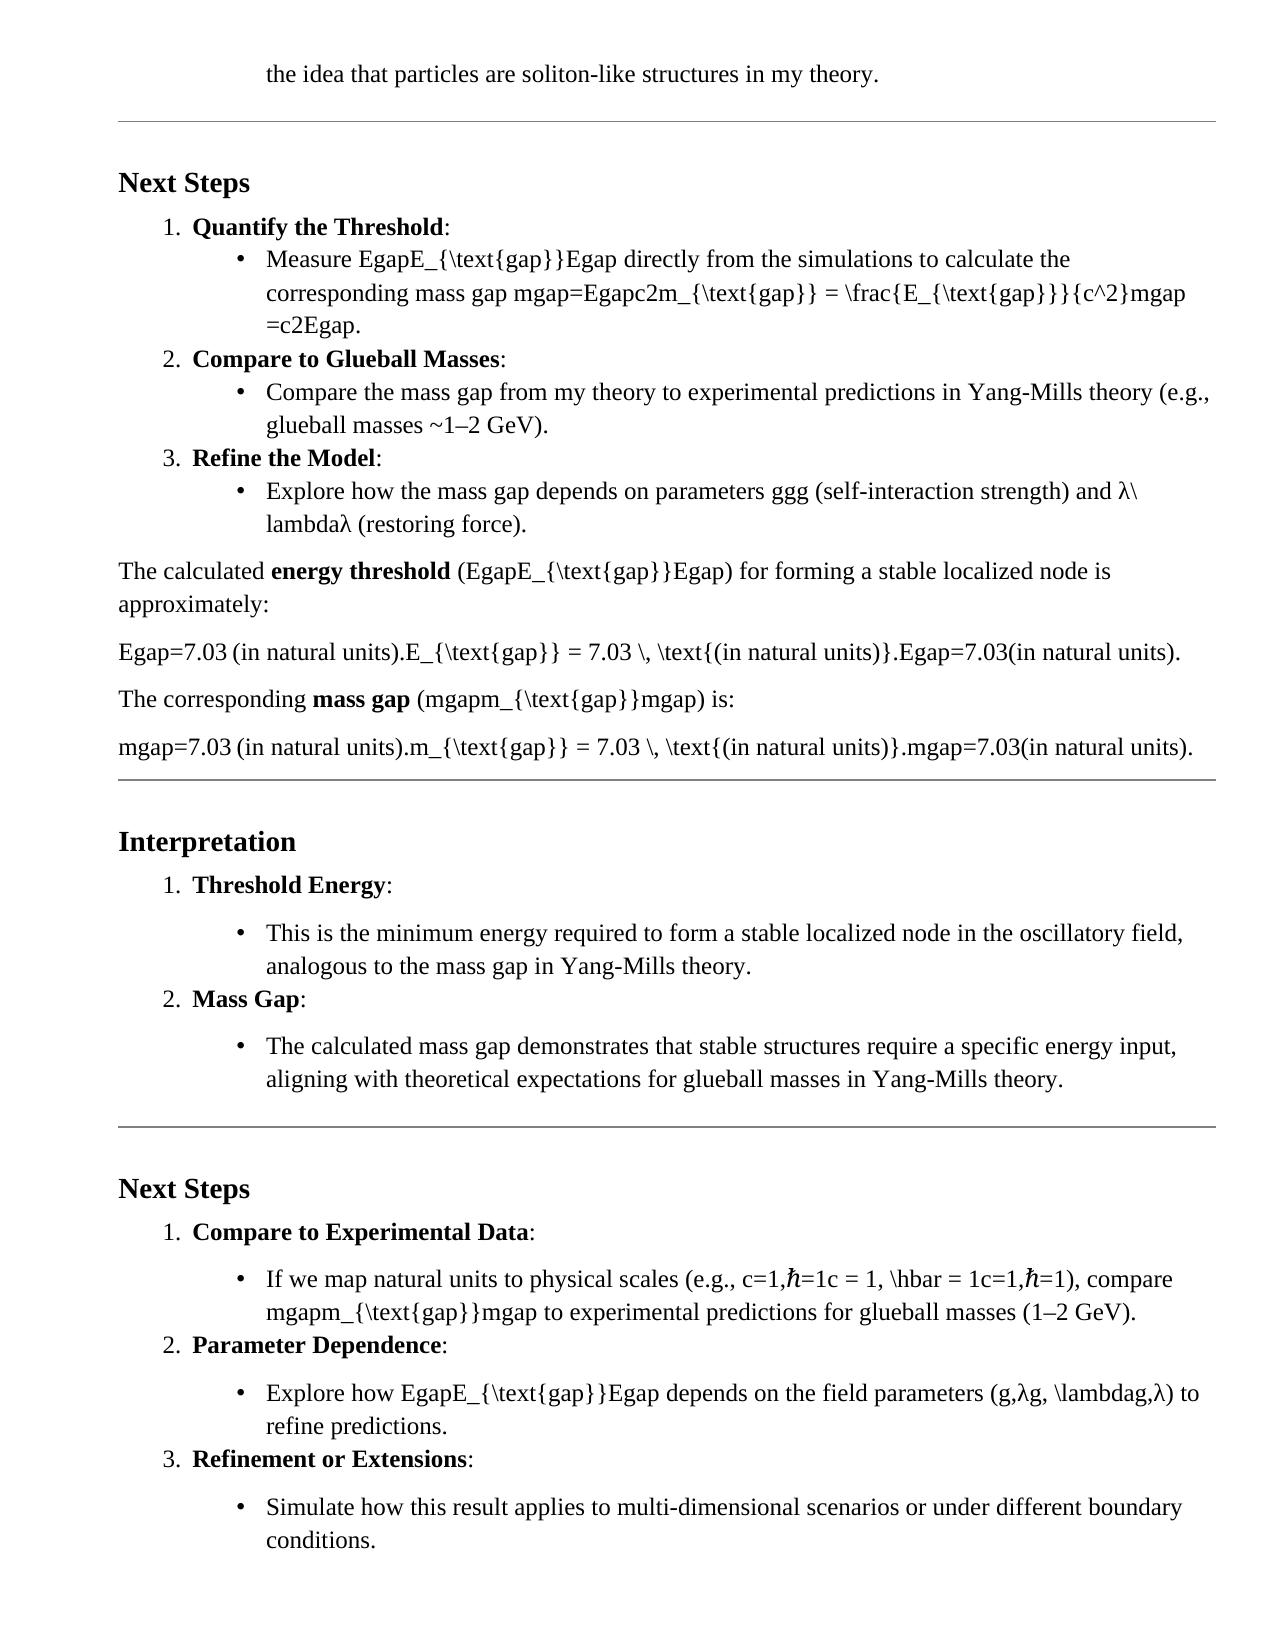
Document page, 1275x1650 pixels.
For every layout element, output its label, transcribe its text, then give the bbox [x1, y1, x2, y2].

list Parameter Dependence: [162, 1331, 1216, 1359]
subtitle Next Steps [118, 1171, 1216, 1204]
list Measure EgapE_{\text{gap}}Egap​ directly from the simulations to calculate the corresponding mass gap mgap=Egapc2m_{\text{gap}} = \frac{E_{\text{gap}}}{c^2}mgap​=c2Egap​​. [236, 244, 1216, 339]
text The corresponding mass gap (mgapm_{\text{gap}}mgap​) is: [118, 684, 1216, 713]
subtitle Interpretation [118, 824, 1216, 858]
list Compare the mass gap from my theory to experimental predictions in Yang-Mills theory (e.g., glueball masses ~1–2 GeV). [236, 377, 1216, 438]
list Compare to Glueball Masses: [162, 344, 1216, 372]
list Explore how the mass gap depends on parameters ggg (self-interaction strength) and λ\lambdaλ (restoring force). [236, 476, 1216, 537]
text mgap=7.03 (in natural units).m_{\text{gap}} = 7.03 \, \text{(in natural units)}.mgap​=7.03(in natural units). [118, 732, 1216, 761]
list Refine the Model: [162, 443, 1216, 471]
text Egap=7.03 (in natural units).E_{\text{gap}} = 7.03 \, \text{(in natural units)}.Egap​=7.03(in natural units). [118, 637, 1216, 666]
list Threshold Energy: [162, 870, 1216, 899]
list Simulate how this result applies to multi-dimensional scenarios or under different boundary conditions. [236, 1492, 1216, 1553]
list Mass Gap: [162, 984, 1216, 1012]
list If we map natural units to physical scales (e.g., c=1,ℏ=1c = 1, \hbar = 1c=1,ℏ=1), compare mgapm_{\text{gap}}mgap​ to experimental predictions for glueball masses (1–2 GeV). [236, 1264, 1216, 1326]
list Explore how EgapE_{\text{gap}}Egap​ depends on the field parameters (g,λg, \lambdag,λ) to refine predictions. [236, 1378, 1216, 1440]
list This is the minimum energy required to form a stable localized node in the oscillatory field, analogous to the mass gap in Yang-Mills theory. [236, 918, 1216, 979]
list Quantify the Threshold: [162, 212, 1216, 240]
text The calculated energy threshold (EgapE_{\text{gap}}Egap​) for forming a stable localized node is approximately: [118, 556, 1216, 618]
list Refinement or Extensions: [162, 1444, 1216, 1473]
subtitle Next Steps [118, 166, 1216, 199]
list The calculated mass gap demonstrates that stable structures require a specific energy input, aligning with theoretical expectations for glueball masses in Yang-Mills theory. [236, 1031, 1216, 1093]
list Compare to Experimental Data: [162, 1217, 1216, 1246]
list the idea that particles are soliton-like structures in my theory. [236, 59, 1216, 88]
